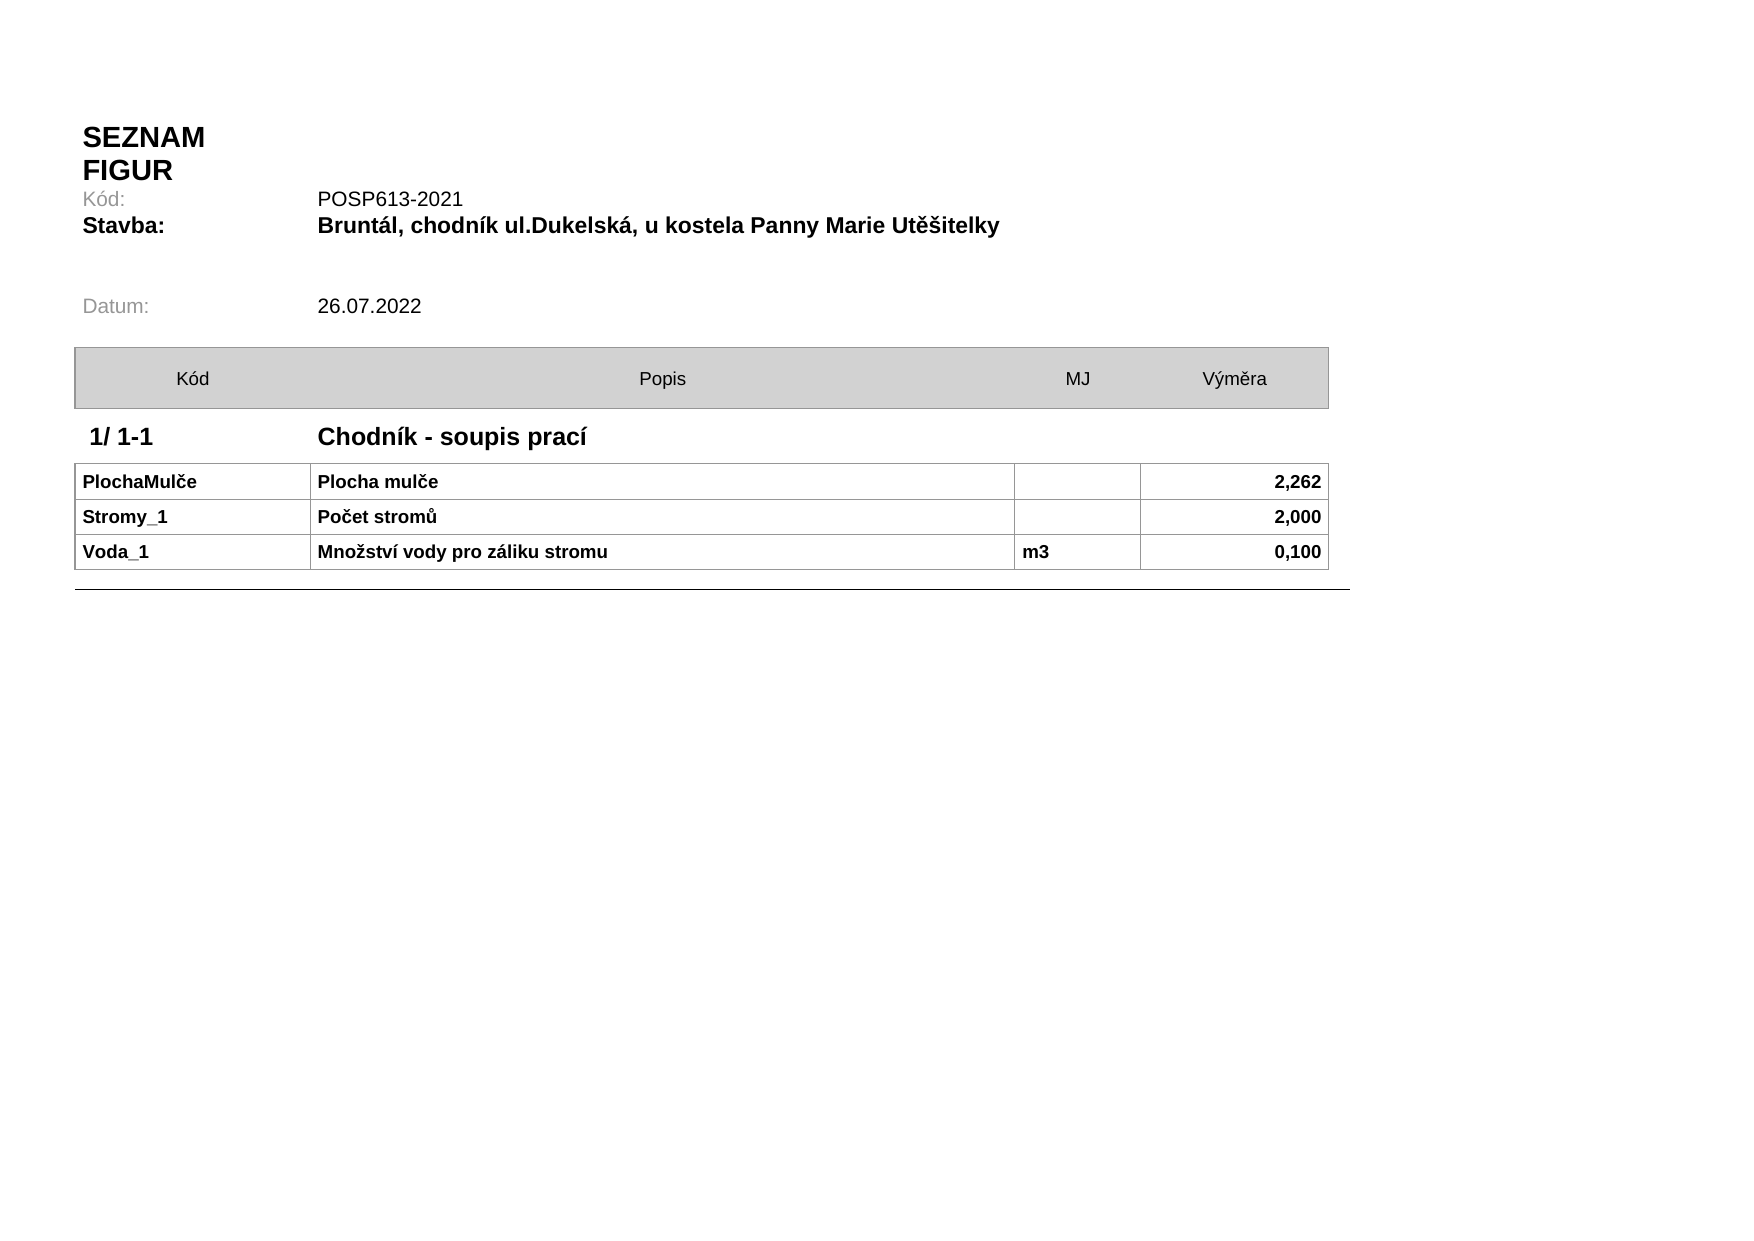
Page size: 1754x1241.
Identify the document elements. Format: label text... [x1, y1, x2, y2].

table_cell Kód: [75, 187, 310, 212]
table_cell [1329, 323, 1350, 347]
table_cell Množství vody pro záliku stromu [311, 535, 1014, 569]
table_cell 2,000 [1141, 500, 1328, 534]
table_header SEZNAM FIGUR [75, 120, 310, 187]
table_cell Plocha mulče [311, 464, 1014, 498]
table_cell [1329, 187, 1350, 212]
table_cell 2,262 [1141, 464, 1328, 498]
table_header [310, 120, 1015, 187]
table_cell [1141, 570, 1328, 589]
table_cell [310, 323, 1015, 347]
table_cell [1015, 500, 1140, 534]
table_cell [1329, 569, 1350, 589]
table_cell 0,100 [1141, 535, 1328, 569]
table_cell [1015, 409, 1141, 463]
table_cell PlochaMulče [76, 464, 310, 498]
table_cell [1329, 534, 1350, 569]
table_cell Výměra [1141, 348, 1328, 408]
table_cell [1015, 323, 1141, 347]
table_cell Popis [310, 348, 1015, 408]
table_cell [1015, 464, 1140, 498]
table_cell Bruntál, chodník ul.Dukelská, u kostela Panny Marie Utěšitelky [310, 212, 1328, 289]
table_header [1329, 120, 1350, 187]
table_cell Stromy_1 [76, 500, 310, 534]
table_cell [1329, 212, 1350, 289]
table_cell m3 [1015, 535, 1140, 569]
table_cell Kód [76, 348, 310, 408]
table_cell Datum: [75, 289, 310, 323]
table_cell MJ [1015, 348, 1141, 408]
table_header [1141, 120, 1328, 187]
table_cell Počet stromů [311, 500, 1014, 534]
table_cell Chodník - soupis prací [310, 409, 1015, 463]
table_cell [1329, 289, 1350, 323]
table_cell [1141, 409, 1328, 463]
table_cell Voda_1 [76, 535, 310, 569]
table_cell [1329, 499, 1350, 534]
table_cell [1141, 289, 1328, 323]
table_cell [1015, 289, 1141, 323]
table_cell [1015, 570, 1141, 589]
table_cell [1141, 323, 1328, 347]
table_cell 1/ 1-1 [75, 409, 310, 463]
table_cell [1329, 463, 1350, 498]
table_header [1015, 120, 1141, 187]
table_cell [75, 570, 310, 589]
table_cell Stavba: [75, 212, 310, 289]
table_cell [1329, 347, 1350, 408]
table_cell [1329, 408, 1350, 463]
table_cell [310, 570, 1015, 589]
table_cell POSP613-2021 [310, 187, 1328, 212]
table_cell [75, 323, 310, 347]
table_cell 26.07.2022 [310, 289, 1015, 323]
